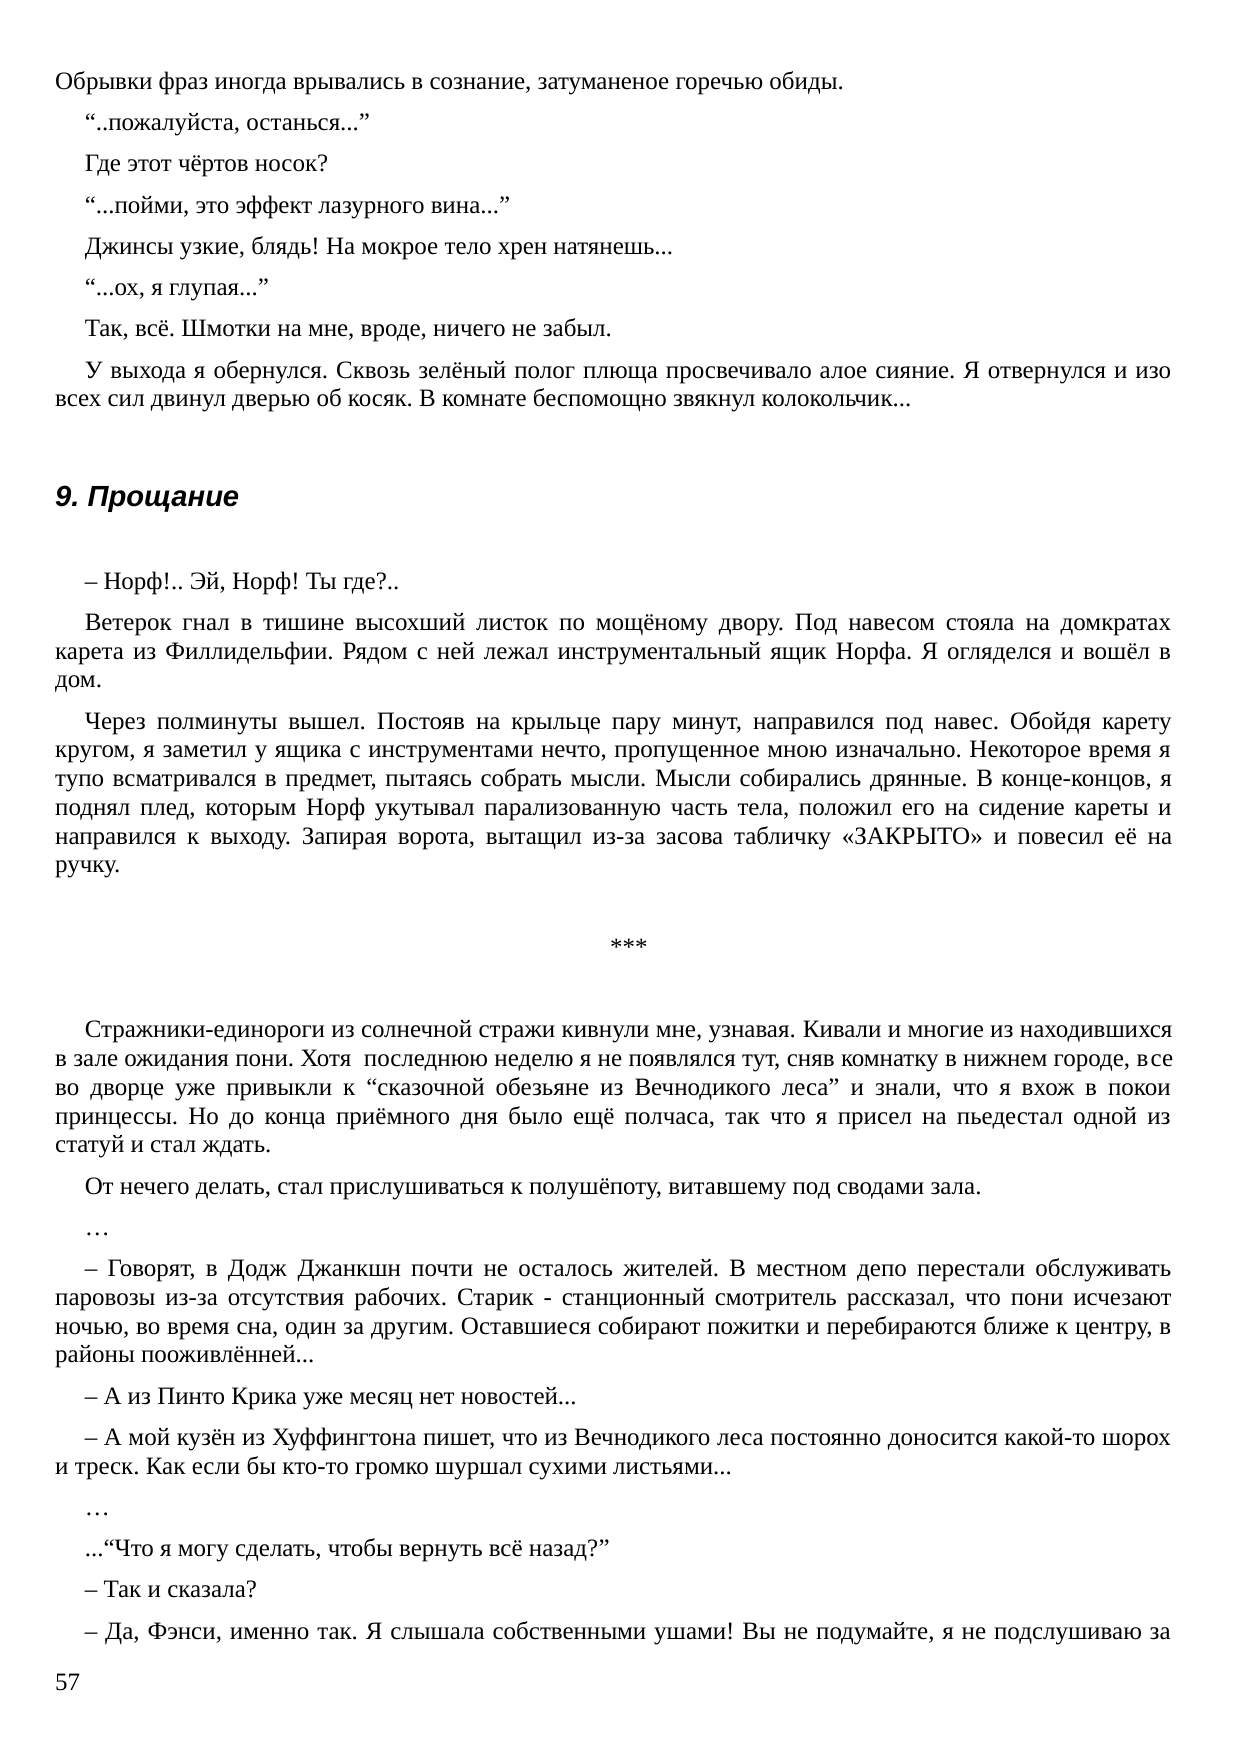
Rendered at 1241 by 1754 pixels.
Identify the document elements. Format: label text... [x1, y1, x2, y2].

text … [55, 1492, 1173, 1521]
text – Норф!.. Эй, Норф! Ты где?.. [55, 566, 1173, 594]
text – Так и сказала? [55, 1574, 1173, 1603]
text “...пойми, это эффект лазурного вина...” [55, 190, 1173, 218]
text От нечего делать, стал прислушиваться к полушёпоту, витавшему под сводами зала. [55, 1171, 1173, 1199]
text “...ох, я глупая...” [55, 272, 1173, 301]
text Джинсы узкие, блядь! На мокрое тело хрен натянешь... [55, 231, 1173, 260]
text Обрывки фраз иногда врывались в сознание, затуманеное горечью обиды. [55, 66, 1173, 95]
text *** [55, 932, 1173, 961]
text Так, всё. Шмотки на мне, вроде, ничего не забыл. [55, 313, 1173, 342]
text – Говорят, в Додж Джанкшн почти не осталось жителей. В местном депо перестали обслуживать паровозы из-за отсутствия рабочих. Старик - станционный смотритель рассказал, что пони исчезают ночью, во время сна, один за другим. Оставшиеся собирают пожитки и перебираются ближе к центру, в районы пооживлённей... [55, 1253, 1173, 1368]
text … [55, 1212, 1173, 1241]
text – А мой кузён из Хуффингтона пишет, что из Вечнодикого леса постоянно доносится какой-то шорох и треск. Как если бы кто-то громко шуршал сухими листьями... [55, 1422, 1173, 1479]
text Через полминуты вышел. Постояв на крыльце пару минут, направился под навес. Обойдя карету кругом, я заметил у ящика с инструментами нечто, пропущенное мною изначально. Некоторое время я тупо всматривался в предмет, пытаясь собрать мысли. Мысли собирались дрянные. В конце-концов, я поднял плед, которым Норф укутывал парализованную часть тела, положил его на сидение кареты и направился к выходу. Запирая ворота, вытащил из-за засова табличку «ЗАКРЫТО» и повесил её на ручку. [55, 706, 1173, 878]
text ...“Что я могу сделать, чтобы вернуть всё назад?” [55, 1533, 1173, 1562]
text – Да, Фэнси, именно так. Я слышала собственными ушами! Вы не подумайте, я не подслушиваю за [55, 1616, 1173, 1644]
text “..пожалуйста, останься...” [55, 107, 1173, 136]
text Где этот чёртов носок? [55, 148, 1173, 177]
text У выхода я обернулся. Сквозь зелёный полог плюща просвечивало алое сияние. Я отвернулся и изо всех сил двинул дверью об косяк. В комнате беспомощно звякнул колокольчик... [55, 355, 1173, 412]
text Ветерок гнал в тишине высохший листок по мощёному двору. Под навесом стояла на домкратах карета из Филлидельфии. Рядом с ней лежал инструментальный ящик Норфа. Я огляделся и вошёл в дом. [55, 607, 1173, 693]
text Стражники-единороги из солнечной стражи кивнули мне, узнавая. Кивали и многие из находившихся в зале ожидания пони. Хотя последнюю неделю я не появлялся тут, сняв комнатку в нижнем городе, все во дворце уже привыкли к “сказочной обезьяне из Вечнодикого леса” и знали, что я вхож в покои принцессы. Но до конца приёмного дня было ещё полчаса, так что я присел на пьедестал одной из статуй и стал ждать. [55, 1014, 1173, 1158]
text – А из Пинто Крика уже месяц нет новостей... [55, 1381, 1173, 1409]
subtitle 9. Прощание [55, 478, 1173, 512]
